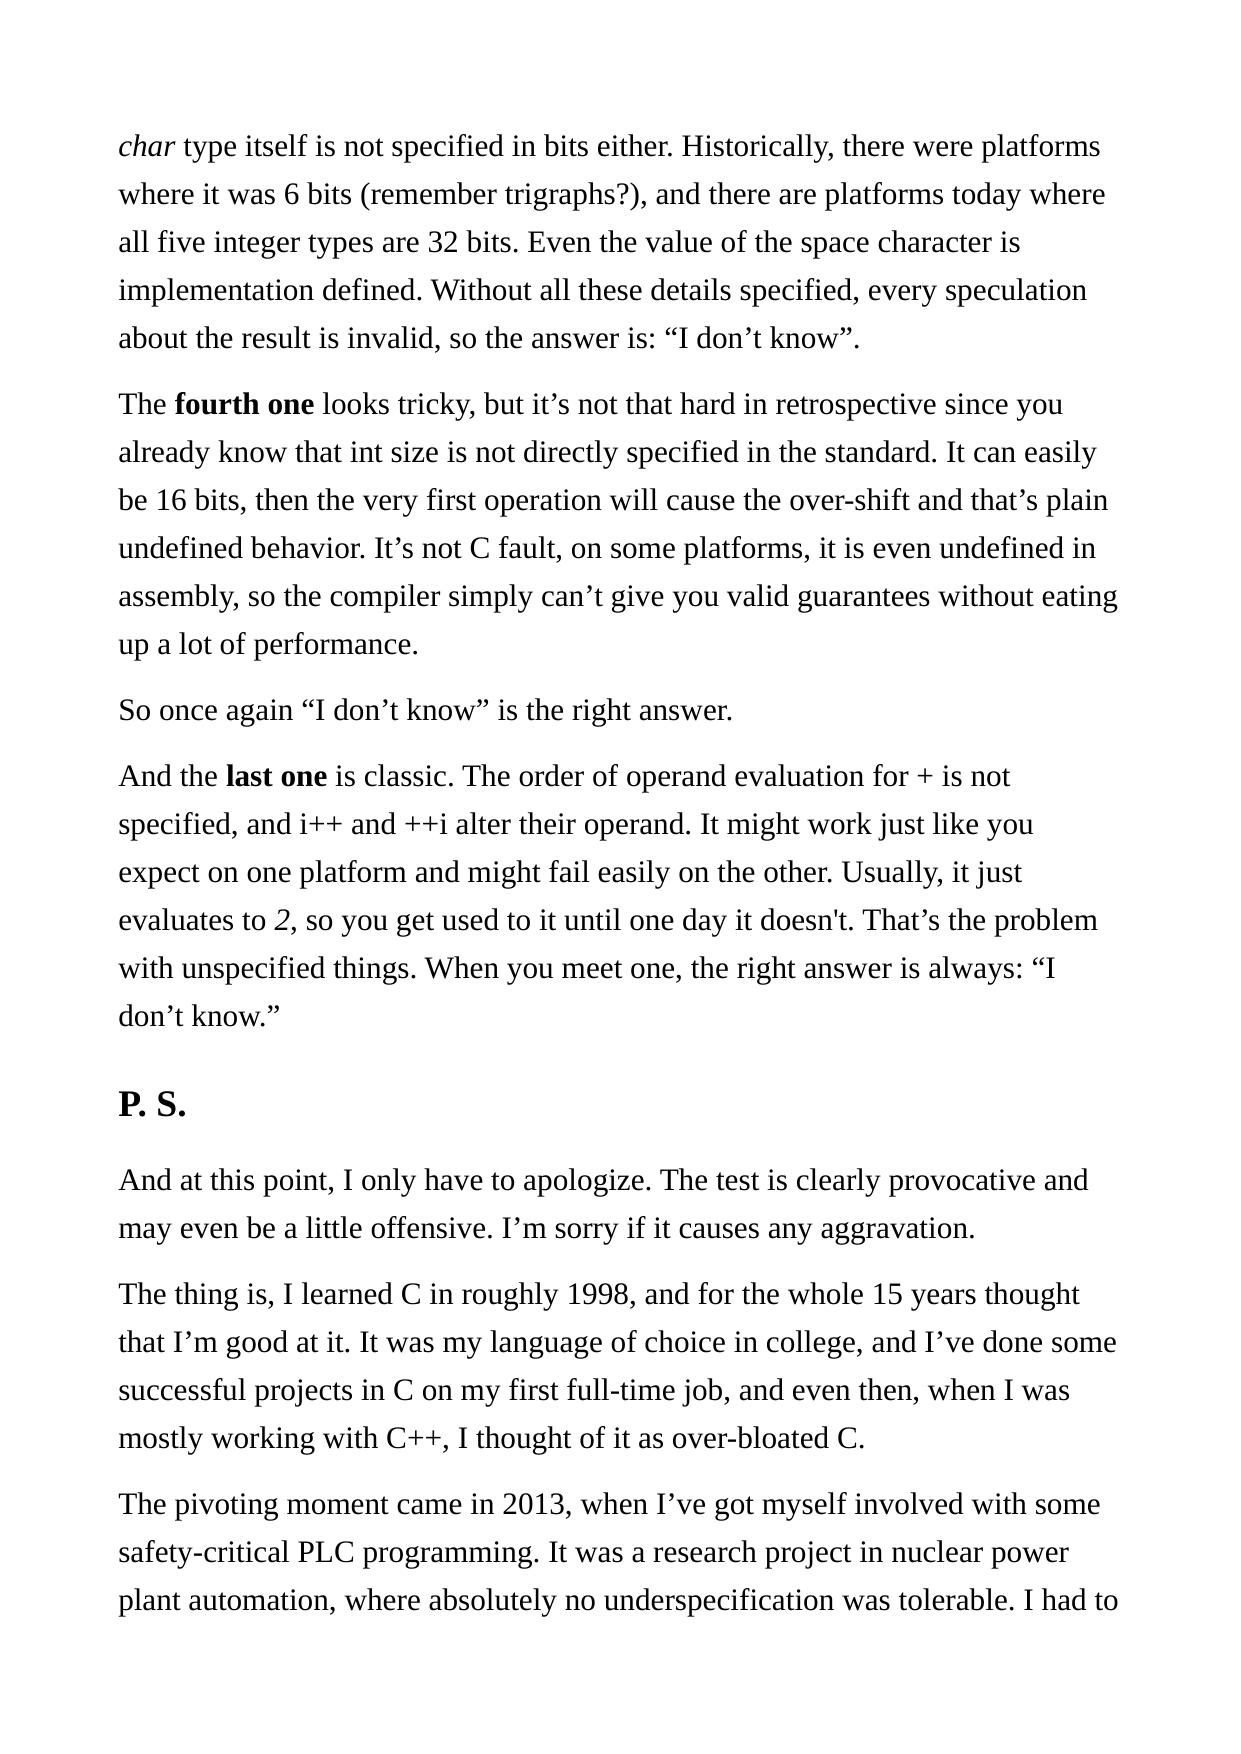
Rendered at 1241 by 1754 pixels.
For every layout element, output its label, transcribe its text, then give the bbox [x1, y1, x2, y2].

text char type itself is not specified in bits either. Historically, there were platforms where it was 6 bits (remember trigraphs?), and there are platforms today where all five integer types are 32 bits. Even the value of the space character is implementation defined. Without all these details specified, every speculation about the result is invalid, so the answer is: “I don’t know”. [118, 118, 1122, 358]
text The fourth one looks tricky, but it’s not that hard in retrospective since you already know that int size is not directly specified in the standard. It can easily be 16 bits, then the very first operation will cause the over-shift and that’s plain undefined behavior. It’s not C fault, on some platforms, it is even undefined in assembly, so the compiler simply can’t give you valid guarantees without eating up a lot of performance. [118, 376, 1122, 664]
text And the last one is classic. The order of operand evaluation for + is not specified, and i++ and ++i alter their operand. It might work just like you expect on one platform and might fail easily on the other. Usually, it just evaluates to 2, so you get used to it until one day it doesn't. That’s the problem with unspecified things. When you meet one, the right answer is always: “I don’t know.” [118, 748, 1122, 1037]
subtitle P. S. [118, 1082, 1122, 1125]
text The pivoting moment came in 2013, when I’ve got myself involved with some safety-critical PLC programming. It was a research project in nuclear power plant automation, where absolutely no underspecification was tolerable. I had to [118, 1476, 1122, 1620]
text So once again “I don’t know” is the right answer. [118, 682, 1122, 730]
text And at this point, I only have to apologize. The test is clearly provocative and may even be a little offensive. I’m sorry if it causes any aggravation. [118, 1152, 1122, 1248]
text The thing is, I learned C in roughly 1998, and for the whole 15 years thought that I’m good at it. It was my language of choice in college, and I’ve done some successful projects in C on my first full-time job, and even then, when I was mostly working with C++, I thought of it as over-bloated C. [118, 1266, 1122, 1458]
